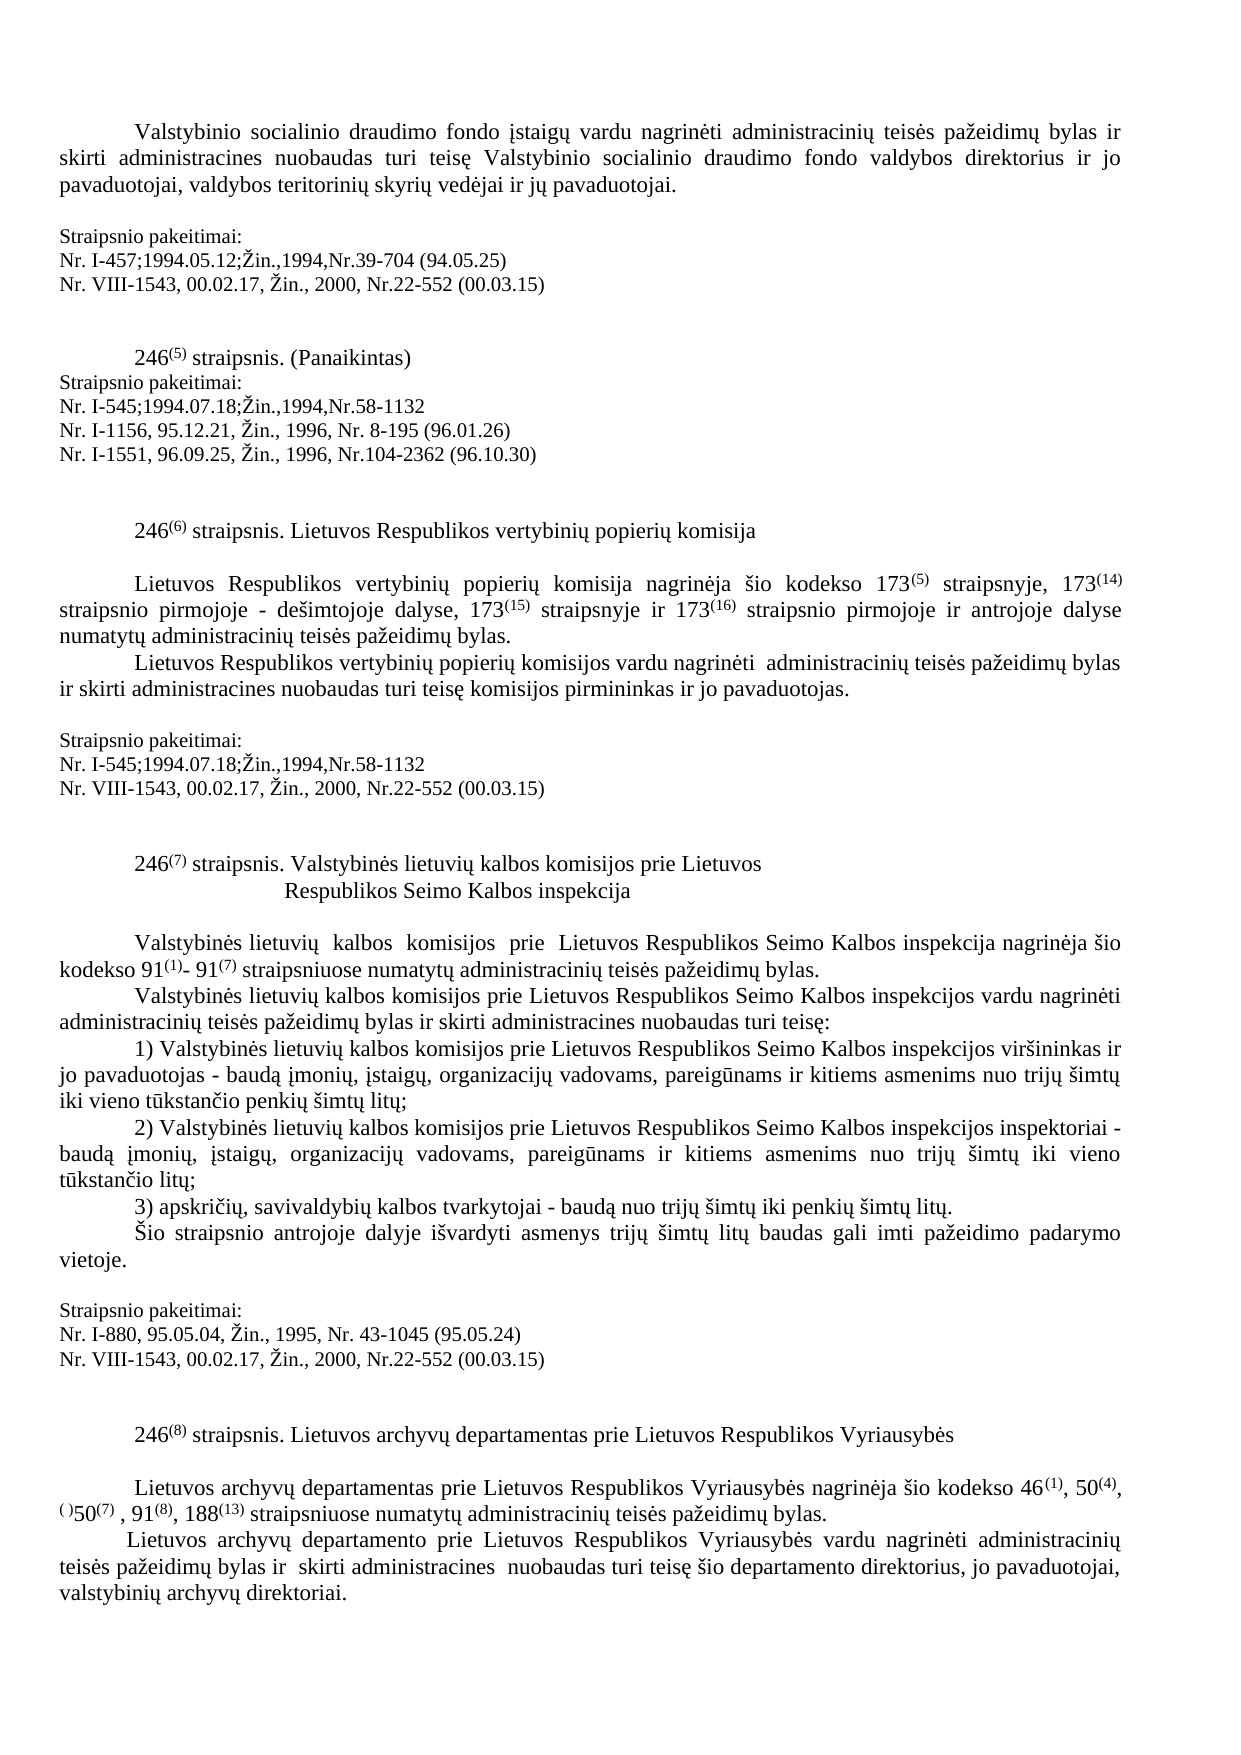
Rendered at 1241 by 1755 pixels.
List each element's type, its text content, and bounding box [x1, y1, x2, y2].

text 2) Valstybinės lietuvių kalbos komisijos prie Lietuvos Respublikos Seimo Kalbos inspekcijos inspektoriai - baudą įmonių, įstaigų, organizacijų vadovams, pareigūnams ir kitiems asmenims nuo trijų šimtų iki vieno tūkstančio litų; [59, 1114, 1122, 1193]
text Nr. I-545;1994.07.18;Žin.,1994,Nr.58-1132 [59, 752, 1122, 776]
text Straipsnio pakeitimai: [59, 370, 1122, 394]
text Valstybinės lietuvių kalbos komisijos prie Lietuvos Respublikos Seimo Kalbos inspekcijos vardu nagrinėti administracinių teisės pažeidimų bylas ir skirti administracines nuobaudas turi teisę: [59, 982, 1122, 1035]
text 246(6) straipsnis. Lietuvos Respublikos vertybinių popierių komisija [59, 517, 1122, 543]
text Nr. I-457;1994.05.12;Žin.,1994,Nr.39-704 (94.05.25) [59, 248, 1122, 272]
text Lietuvos archyvų departamento prie Lietuvos Respublikos Vyriausybės vardu nagrinėti administracinių teisės pažeidimų bylas ir skirti administracines nuobaudas turi teisę šio departamento direktorius, jo pavaduotojai, valstybinių archyvų direktoriai. [59, 1526, 1122, 1605]
text Nr. I-1551, 96.09.25, Žin., 1996, Nr.104-2362 (96.10.30) [59, 442, 1122, 466]
text Nr. I-880, 95.05.04, Žin., 1995, Nr. 43-1045 (95.05.24) [59, 1322, 1122, 1346]
text 1) Valstybinės lietuvių kalbos komisijos prie Lietuvos Respublikos Seimo Kalbos inspekcijos viršininkas ir jo pavaduotojas - baudą įmonių, įstaigų, organizacijų vadovams, pareigūnams ir kitiems asmenims nuo trijų šimtų iki vieno tūkstančio penkių šimtų litų; [59, 1035, 1122, 1114]
text Straipsnio pakeitimai: [59, 1298, 1122, 1322]
text Nr. VIII-1543, 00.02.17, Žin., 2000, Nr.22-552 (00.03.15) [59, 272, 1122, 296]
text Respublikos Seimo Kalbos inspekcija [59, 877, 1122, 903]
text Valstybinės lietuvių kalbos komisijos prie Lietuvos Respublikos Seimo Kalbos inspekcija nagrinėja šio kodekso 91(1)- 91(7) straipsniuose numatytų administracinių teisės pažeidimų bylas. [59, 929, 1122, 982]
text Lietuvos Respublikos vertybinių popierių komisijos vardu nagrinėti administracinių teisės pažeidimų bylas ir skirti administracines nuobaudas turi teisę komisijos pirmininkas ir jo pavaduotojas. [59, 649, 1122, 701]
text 246(5) straipsnis. (Panaikintas) [59, 344, 1122, 370]
text Nr. VIII-1543, 00.02.17, Žin., 2000, Nr.22-552 (00.03.15) [59, 1346, 1122, 1371]
text Valstybinio socialinio draudimo fondo įstaigų vardu nagrinėti administracinių teisės pažeidimų bylas ir skirti administracines nuobaudas turi teisę Valstybinio socialinio draudimo fondo valdybos direktorius ir jo pavaduotojai, valdybos teritorinių skyrių vedėjai ir jų pavaduotojai. [59, 118, 1122, 197]
text Lietuvos archyvų departamentas prie Lietuvos Respublikos Vyriausybės nagrinėja šio kodekso 46(1), 50(4),( )50(7) , 91(8), 188(13) straipsniuose numatytų administracinių teisės pažeidimų bylas. [59, 1474, 1122, 1526]
text 246(8) straipsnis. Lietuvos archyvų departamentas prie Lietuvos Respublikos Vyriausybės [59, 1421, 1122, 1447]
text Lietuvos Respublikos vertybinių popierių komisija nagrinėja šio kodekso 173(5) straipsnyje, 173(14) straipsnio pirmojoje - dešimtojoje dalyse, 173(15) straipsnyje ir 173(16) straipsnio pirmojoje ir antrojoje dalyse numatytų administracinių teisės pažeidimų bylas. [59, 569, 1122, 649]
text Straipsnio pakeitimai: [59, 728, 1122, 752]
text Šio straipsnio antrojoje dalyje išvardyti asmenys trijų šimtų litų baudas gali imti pažeidimo padarymo vietoje. [59, 1219, 1122, 1272]
text Straipsnio pakeitimai: [59, 223, 1122, 248]
text 246(7) straipsnis. Valstybinės lietuvių kalbos komisijos prie Lietuvos [59, 850, 1122, 877]
text Nr. I-545;1994.07.18;Žin.,1994,Nr.58-1132 [59, 394, 1122, 418]
text 3) apskričių, savivaldybių kalbos tvarkytojai - baudą nuo trijų šimtų iki penkių šimtų litų. [59, 1193, 1122, 1219]
text Nr. I-1156, 95.12.21, Žin., 1996, Nr. 8-195 (96.01.26) [59, 418, 1122, 442]
text Nr. VIII-1543, 00.02.17, Žin., 2000, Nr.22-552 (00.03.15) [59, 776, 1122, 800]
